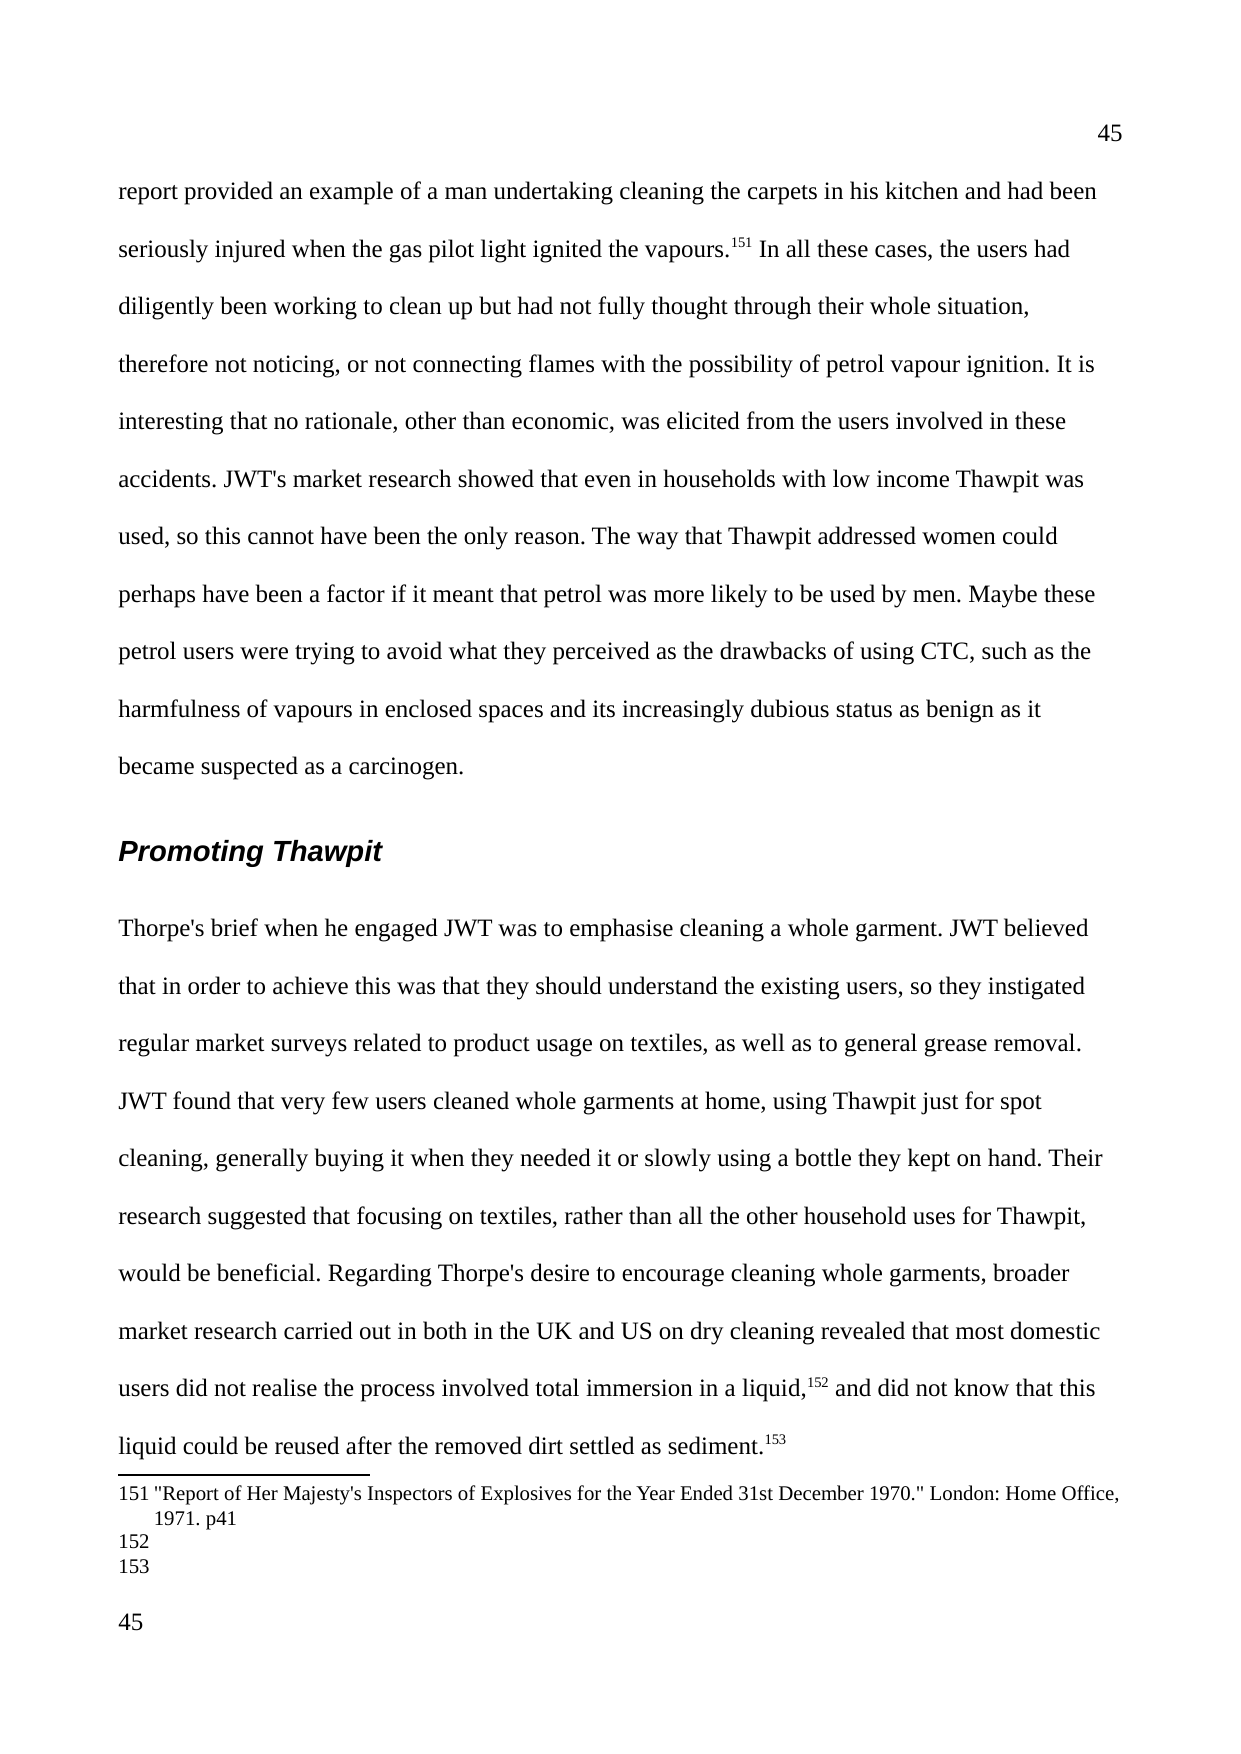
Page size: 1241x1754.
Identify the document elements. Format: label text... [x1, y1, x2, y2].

text "Report of Her Majesty's Inspectors of Explosives for the Year Ended 31st December 1970." London: Home Office, 1971. p41 [118, 1481, 1122, 1529]
text Thorpe's brief when he engaged JWT was to emphasise cleaning a whole garment. JWT believed that in order to achieve this was that they should understand the existing users, so they instigated regular market surveys related to product usage on textiles, as well as to general grease removal. JWT found that very few users cleaned whole garments at home, using Thawpit just for spot cleaning, generally buying it when they needed it or slowly using a bottle they kept on hand. Their research suggested that focusing on textiles, rather than all the other household uses for Thawpit, would be beneficial. Regarding Thorpe's desire to encourage cleaning whole garments, broader market research carried out in both in the UK and US on dry cleaning revealed that most domestic users did not realise the process involved total immersion in a liquid, and did not know that this liquid could be reused after the removed dirt settled as sediment. [118, 913, 1122, 1460]
subtitle Promoting Thawpit [118, 834, 1122, 867]
text report provided an example of a man undertaking cleaning the carpets in his kitchen and had been seriously injured when the gas pilot light ignited the vapours. In all these cases, the users had diligently been working to clean up but had not fully thought through their whole situation, therefore not noticing, or not connecting flames with the possibility of petrol vapour ignition. It is interesting that no rationale, other than economic, was elicited from the users involved in these accidents. JWT's market research showed that even in households with low income Thawpit was used, so this cannot have been the only reason. The way that Thawpit addressed women could perhaps have been a factor if it meant that petrol was more likely to be used by men. Maybe these petrol users were trying to avoid what they perceived as the drawbacks of using CTC, such as the harmfulness of vapours in enclosed spaces and its increasingly dubious status as benign as it became suspected as a carcinogen. [118, 176, 1122, 780]
